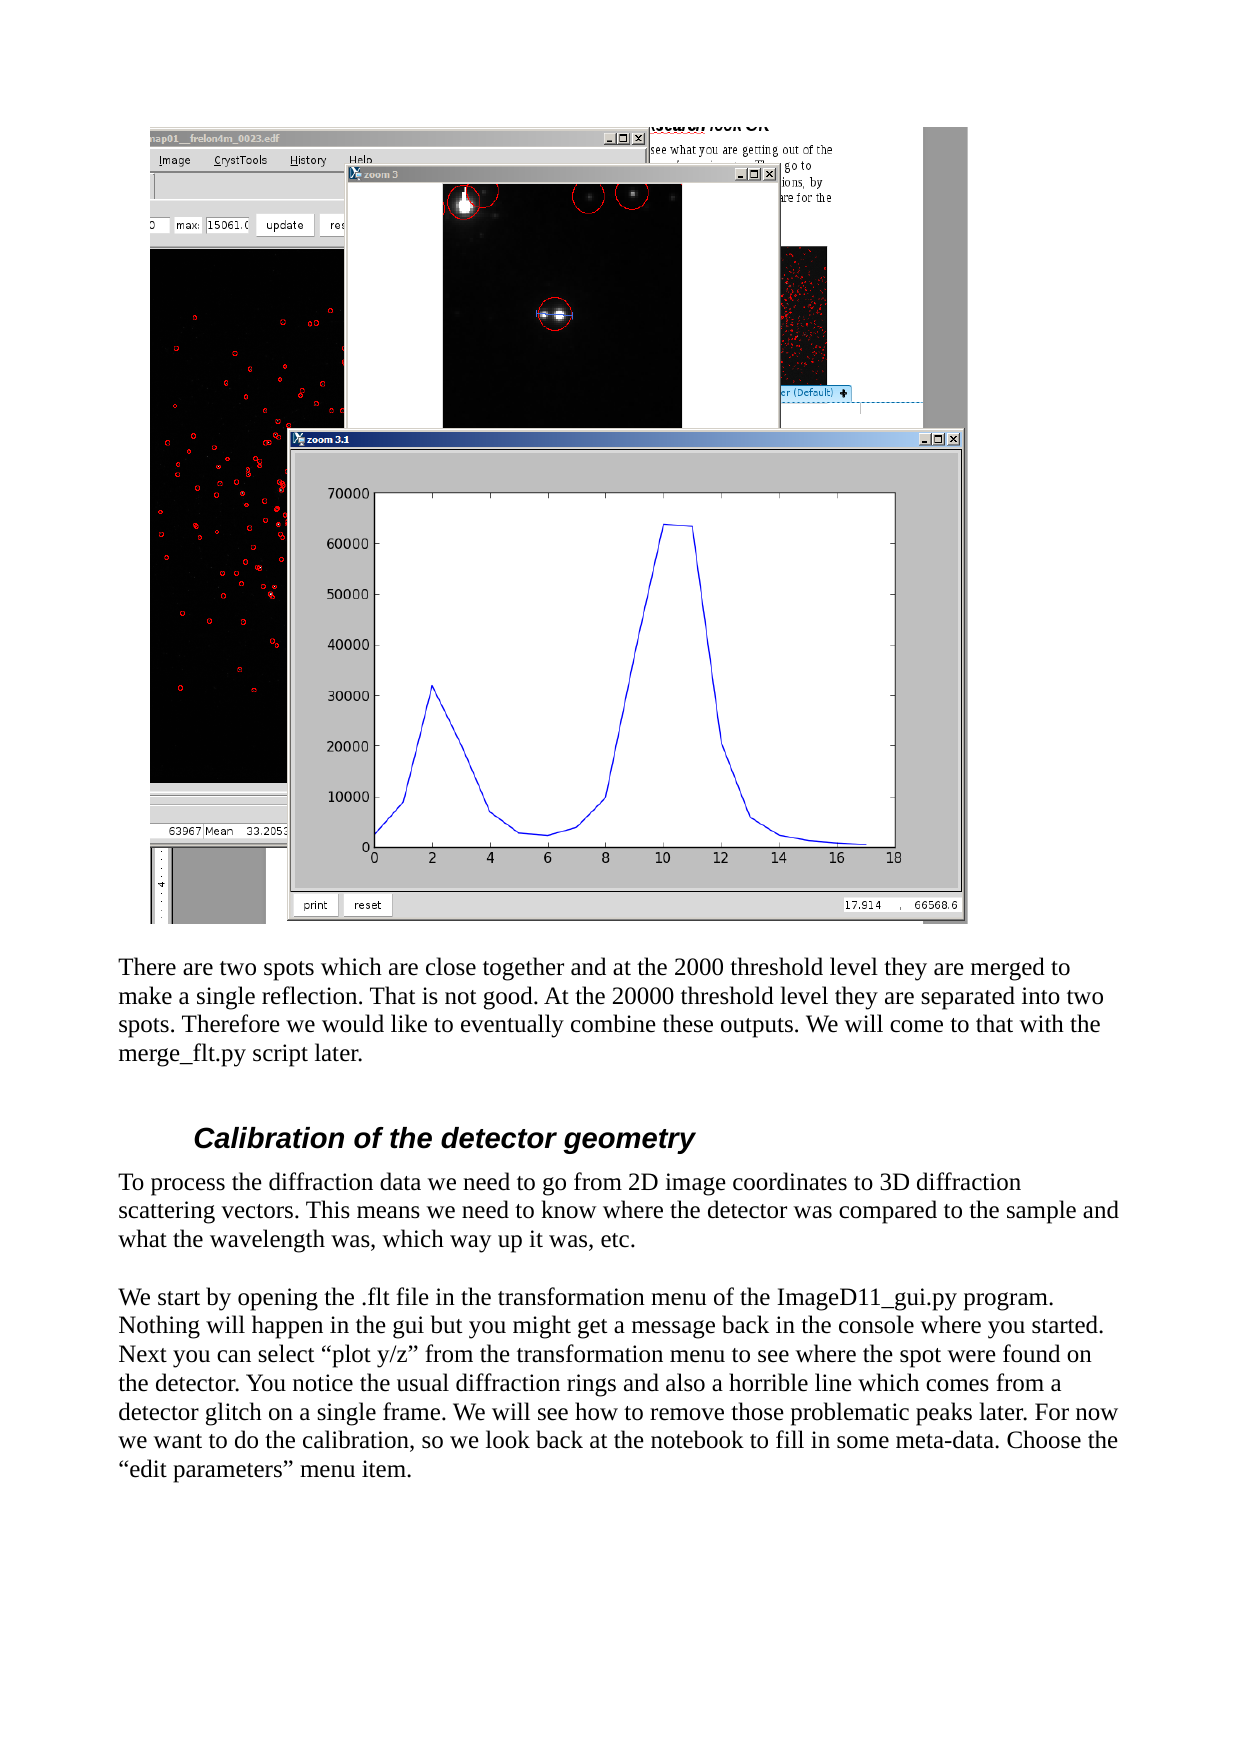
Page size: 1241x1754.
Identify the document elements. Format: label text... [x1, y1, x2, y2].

subtitle Calibration of the detector geometry [193, 1121, 1122, 1154]
text There are two spots which are close together and at the 2000 threshold level they are merged to make a single reflection. That is not good. At the 20000 threshold level they are separated into two spots. Therefore we would like to eventually combine these outputs. We will come to that with the merge_flt.py script later. [118, 952, 1122, 1067]
text We start by opening the .flt file in the transformation menu of the ImageD11_gui.py program. Nothing will happen in the gui but you might get a message back in the console where you started. Next you can select “plot y/z” from the transformation menu to see where the spot were found on the detector. You notice the usual diffraction rings and also a horrible line which comes from a detector glitch on a single frame. We will see how to remove those problematic peaks later. For now we want to do the calibration, so we look back at the notebook to fill in some meta-data. Choose the “edit parameters” menu item. [118, 1282, 1122, 1483]
picture [150, 127, 968, 924]
text To process the diffraction data we need to go from 2D image coordinates to 3D diffraction scattering vectors. This means we need to know where the detector was compared to the sample and what the wavelength was, which way up it was, etc. [118, 1167, 1122, 1253]
